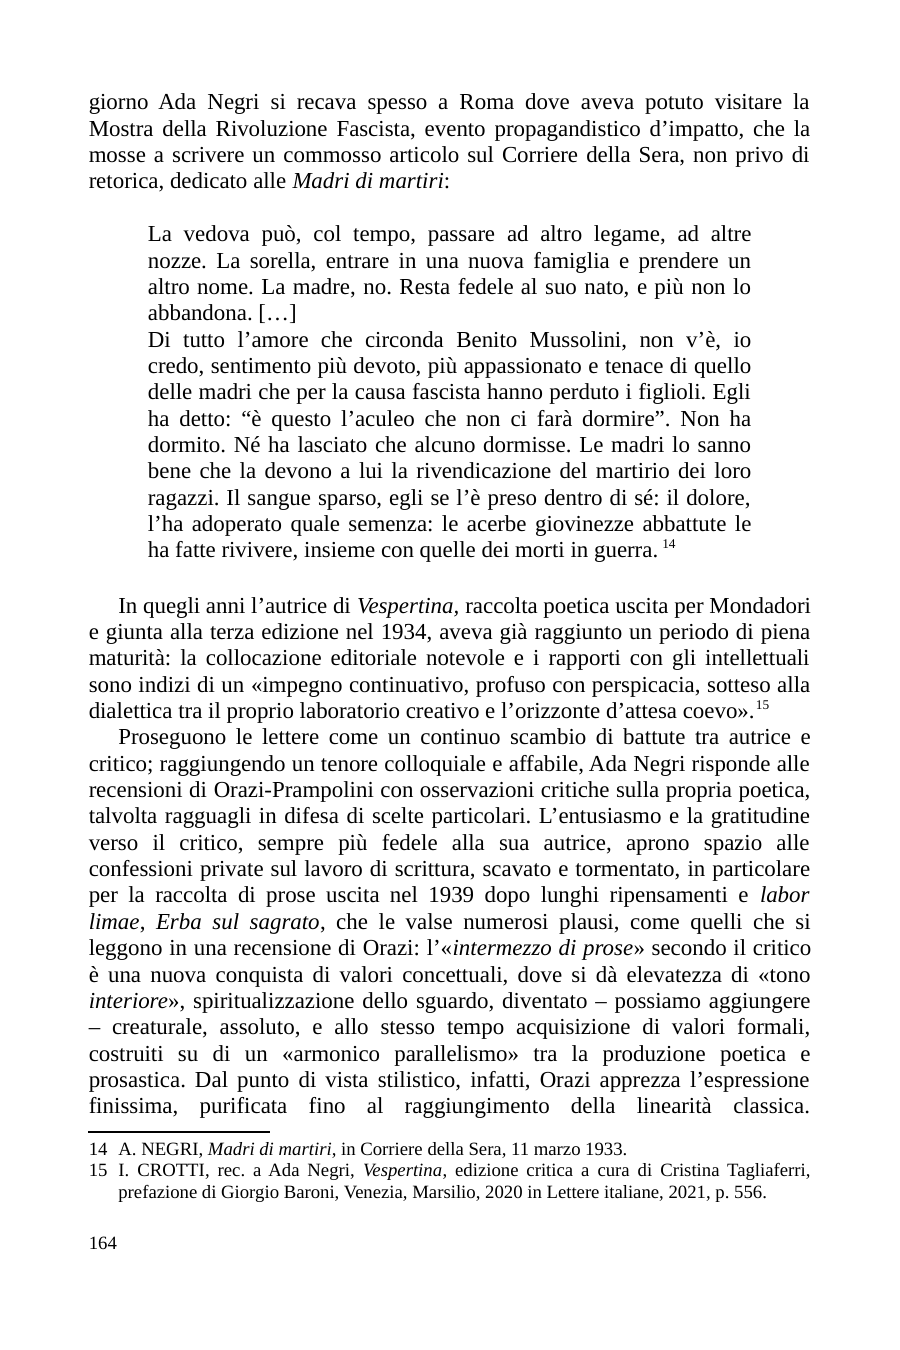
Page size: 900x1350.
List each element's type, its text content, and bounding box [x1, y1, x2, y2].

text Di tutto l’amore che circonda Benito Mussolini, non v’è, io credo, sentimento più devoto, più appassionato e tenace di quello delle madri che per la causa fascista hanno perduto i figlioli. Egli ha detto: “è questo l’aculeo che non ci farà dormire”. Non ha dormito. Né ha lasciato che alcuno dormisse. Le madri lo sanno bene che la devono a lui la rivendicazione del martirio dei loro ragazzi. Il sangue sparso, egli se l’è preso dentro di sé: il dolore, l’ha adoperato quale semenza: le acerbe giovinezze abbattute le ha fatte rivivere, insieme con quelle dei morti in guerra. [148, 326, 752, 563]
text I. Crotti, rec. a Ada Negri, Vespertina, edizione critica a cura di Cristina Tagliaferri, prefazione di Giorgio Baroni, Venezia, Marsilio, 2020 in Lettere italiane, 2021, p. 556. [88, 1159, 811, 1202]
text giorno Ada Negri si recava spesso a Roma dove aveva potuto visitare la Mostra della Rivoluzione Fascista, evento propagandistico d’impatto, che la mosse a scrivere un commosso articolo sul Corriere della Sera, non privo di retorica, dedicato alle Madri di martiri: [88, 88, 811, 194]
text In quegli anni l’autrice di Vespertina, raccolta poetica uscita per Mondadori e giunta alla terza edizione nel 1934, aveva già raggiunto un periodo di piena maturità: la collocazione editoriale notevole e i rapporti con gli intellettuali sono indizi di un «impegno continuativo, profuso con perspicacia, sotteso alla dialettica tra il proprio laboratorio creativo e l’orizzonte d’attesa coevo». [88, 592, 811, 723]
text Proseguono le lettere come un continuo scambio di battute tra autrice e critico; raggiungendo un tenore colloquiale e affabile, Ada Negri risponde alle recensioni di Orazi-Prampolini con osservazioni critiche sulla propria poetica, talvolta ragguagli in difesa di scelte particolari. L’entusiasmo e la gratitudine verso il critico, sempre più fedele alla sua autrice, aprono spazio alle confessioni private sul lavoro di scrittura, scavato e tormentato, in particolare per la raccolta di prose uscita nel 1939 dopo lunghi ripensamenti e labor limae, Erba sul sagrato, che le valse numerosi plausi, come quelli che si leggono in una recensione di Orazi: l’«intermezzo di prose» secondo il critico è una nuova conquista di valori concettuali, dove si dà elevatezza di «tono interiore», spiritualizzazione dello sguardo, diventato – possiamo aggiungere – creaturale, assoluto, e allo stesso tempo acquisizione di valori formali, costruiti su di un «armonico parallelismo» tra la produzione poetica e prosastica. Dal punto di vista stilistico, infatti, Orazi apprezza l’espressione finissima, purificata fino al raggiungimento della linearità classica. [88, 723, 811, 1119]
text La vedova può, col tempo, passare ad altro legame, ad altre nozze. La sorella, entrare in una nuova famiglia e prendere un altro nome. La madre, no. Resta fedele al suo nato, e più non lo abbandona. […] [148, 220, 752, 326]
text A. Negri, Madri di martiri, in Corriere della Sera, 11 marzo 1933. [88, 1138, 811, 1159]
